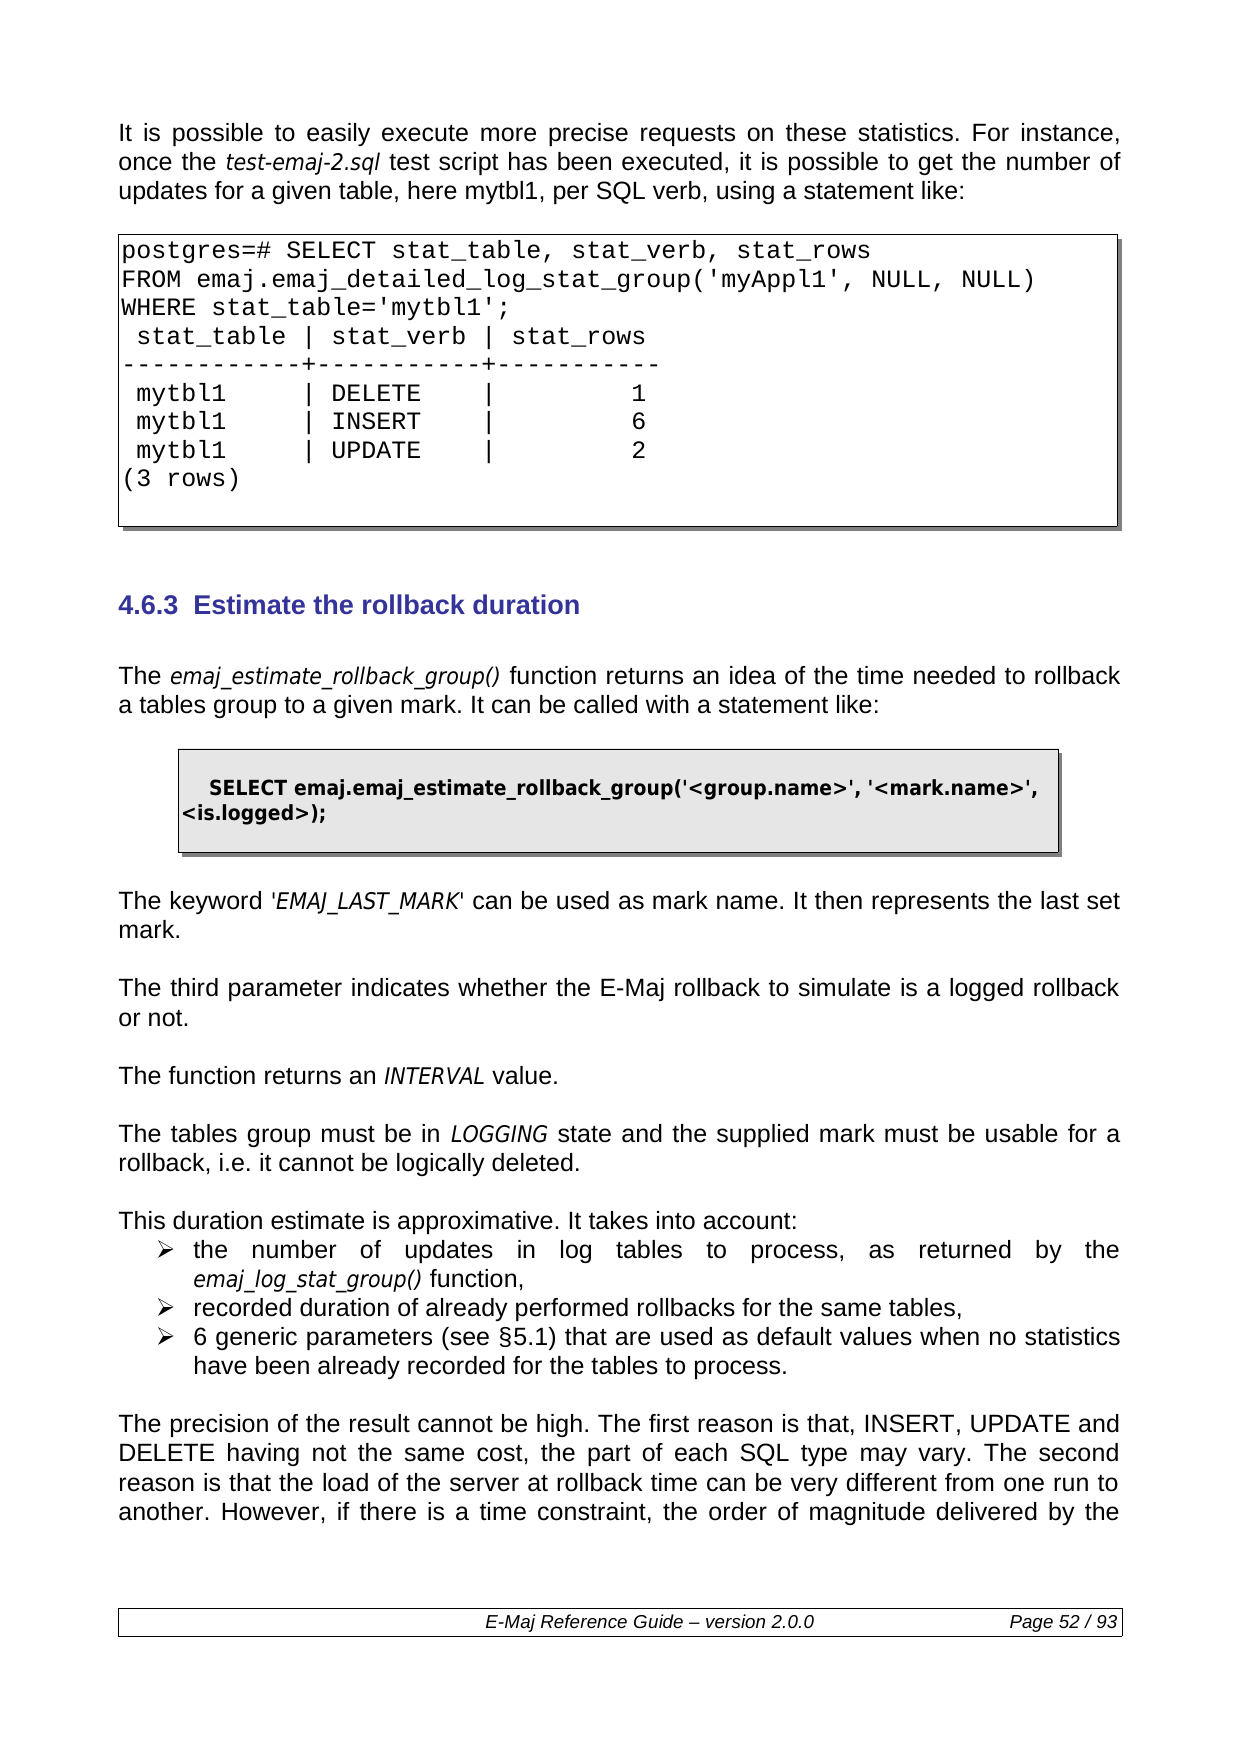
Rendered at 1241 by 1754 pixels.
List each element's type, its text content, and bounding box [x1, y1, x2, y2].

text stat_table | stat_verb | stat_rows [119, 320, 1117, 348]
text FROM emaj.emaj_detailed_log_stat_group('myAppl1', NULL, NULL) [119, 263, 1117, 291]
text The tables group must be in LOGGING state and the supplied mark must be usable for a rollback, i.e. it cannot be logically deleted. [118, 1119, 1122, 1177]
text ------------+-----------+----------- [119, 348, 1117, 377]
text This duration estimate is approximative. It takes into account: [118, 1206, 1122, 1235]
subtitle Estimate the rollback duration [118, 589, 1122, 620]
text SELECT emaj.emaj_estimate_rollback_group('<group.name>', '<mark.name>', <is.logged>); [179, 773, 1058, 822]
text WHERE stat_table='mytbl1'; [119, 291, 1117, 320]
text The precision of the result cannot be high. The first reason is that, INSERT, UPDATE and DELETE having not the same cost, the part of each SQL type may vary. The second reason is that the load of the server at rollback time can be very different from one run to another. However, if there is a time constraint, the order of magnitude delivered by the [118, 1409, 1122, 1526]
list recorded duration of already performed rollbacks for the same tables, [156, 1293, 1122, 1322]
text (3 rows) [119, 463, 1117, 494]
list the number of updates in log tables to process, as returned by the emaj_log_stat_group() function, [156, 1235, 1122, 1293]
list 6 generic parameters (see §5.1) that are used as default values when no statistics have been already recorded for the tables to process. [156, 1322, 1122, 1380]
text mytbl1 | DELETE | 1 [119, 377, 1117, 406]
text The emaj_estimate_rollback_group() function returns an idea of the time needed to rollback a tables group to a given mark. It can be called with a statement like: [118, 661, 1122, 719]
text The function returns an INTERVAL value. [118, 1061, 1122, 1089]
text mytbl1 | INSERT | 6 [119, 406, 1117, 434]
text The third parameter indicates whether the E-Maj rollback to simulate is a logged rollback or not. [118, 973, 1122, 1031]
text The keyword 'EMAJ_LAST_MARK' can be used as mark name. It then represents the last set mark. [118, 886, 1122, 944]
text mytbl1 | UPDATE | 2 [119, 434, 1117, 463]
text postgres=# SELECT stat_table, stat_verb, stat_rows [119, 235, 1117, 263]
text It is possible to easily execute more precise requests on these statistics. For instance, once the test-emaj-2.sql test script has been executed, it is possible to get the number of updates for a given table, here mytbl1, per SQL verb, using a statement like: [118, 118, 1122, 205]
